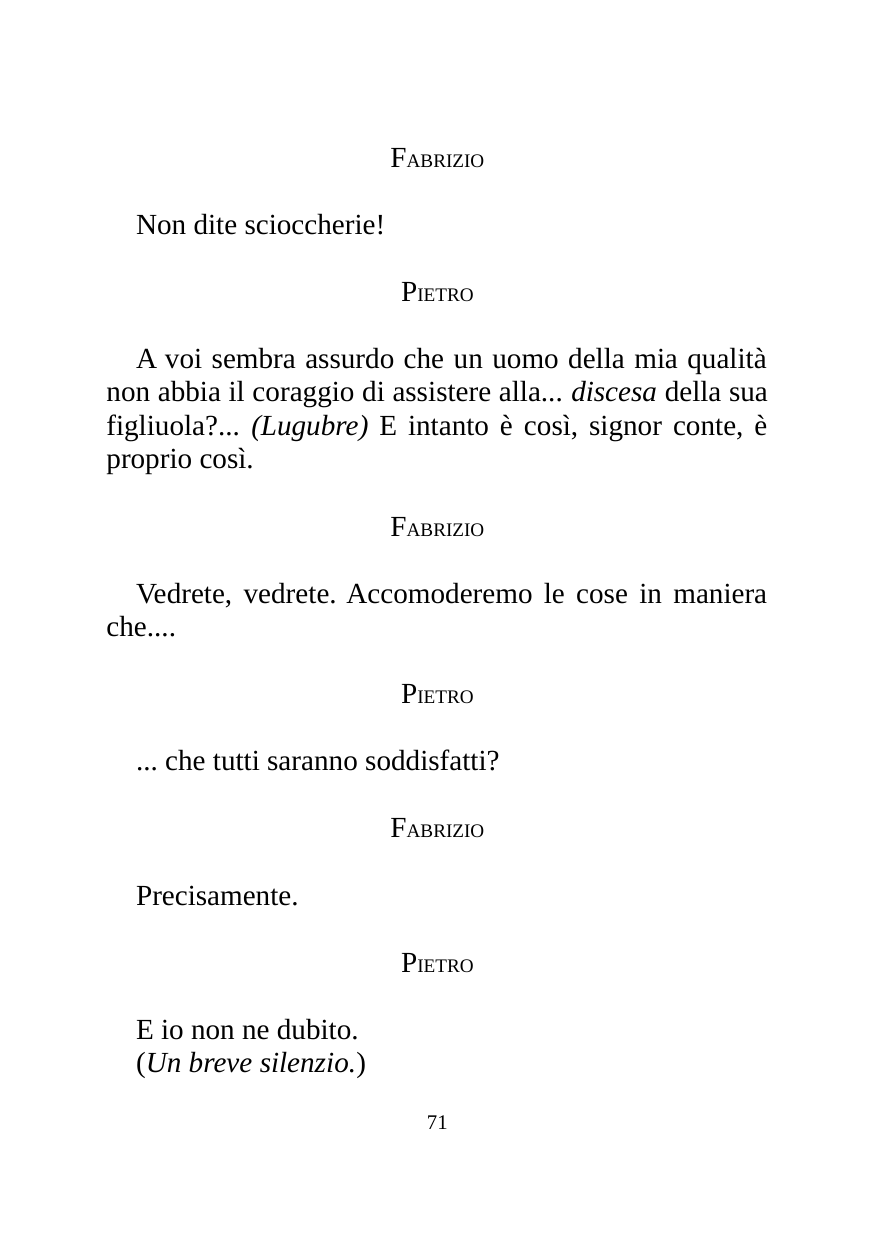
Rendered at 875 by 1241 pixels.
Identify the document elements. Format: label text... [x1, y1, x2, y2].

text E io non ne dubito. [106, 1012, 768, 1045]
text Non dite scioccherie! [106, 207, 768, 240]
text Pietro [106, 676, 768, 710]
text ... che tutti saranno soddisfatti? [106, 743, 768, 777]
text A voi sembra assurdo che un uomo della mia qualità non abbia il coraggio di assistere alla... discesa della sua figliuola?... (Lugubre) E intanto è così, signor conte, è proprio così. [106, 341, 768, 475]
text Fabrizio [106, 811, 768, 844]
text (Un breve silenzio.) [106, 1045, 768, 1079]
text Pietro [106, 945, 768, 978]
text Pietro [106, 274, 768, 307]
text Vedrete, vedrete. Accomoderemo le cose in maniera che.... [106, 576, 768, 643]
text Fabrizio [106, 509, 768, 542]
text Precisamente. [106, 878, 768, 911]
text Fabrizio [106, 140, 768, 173]
